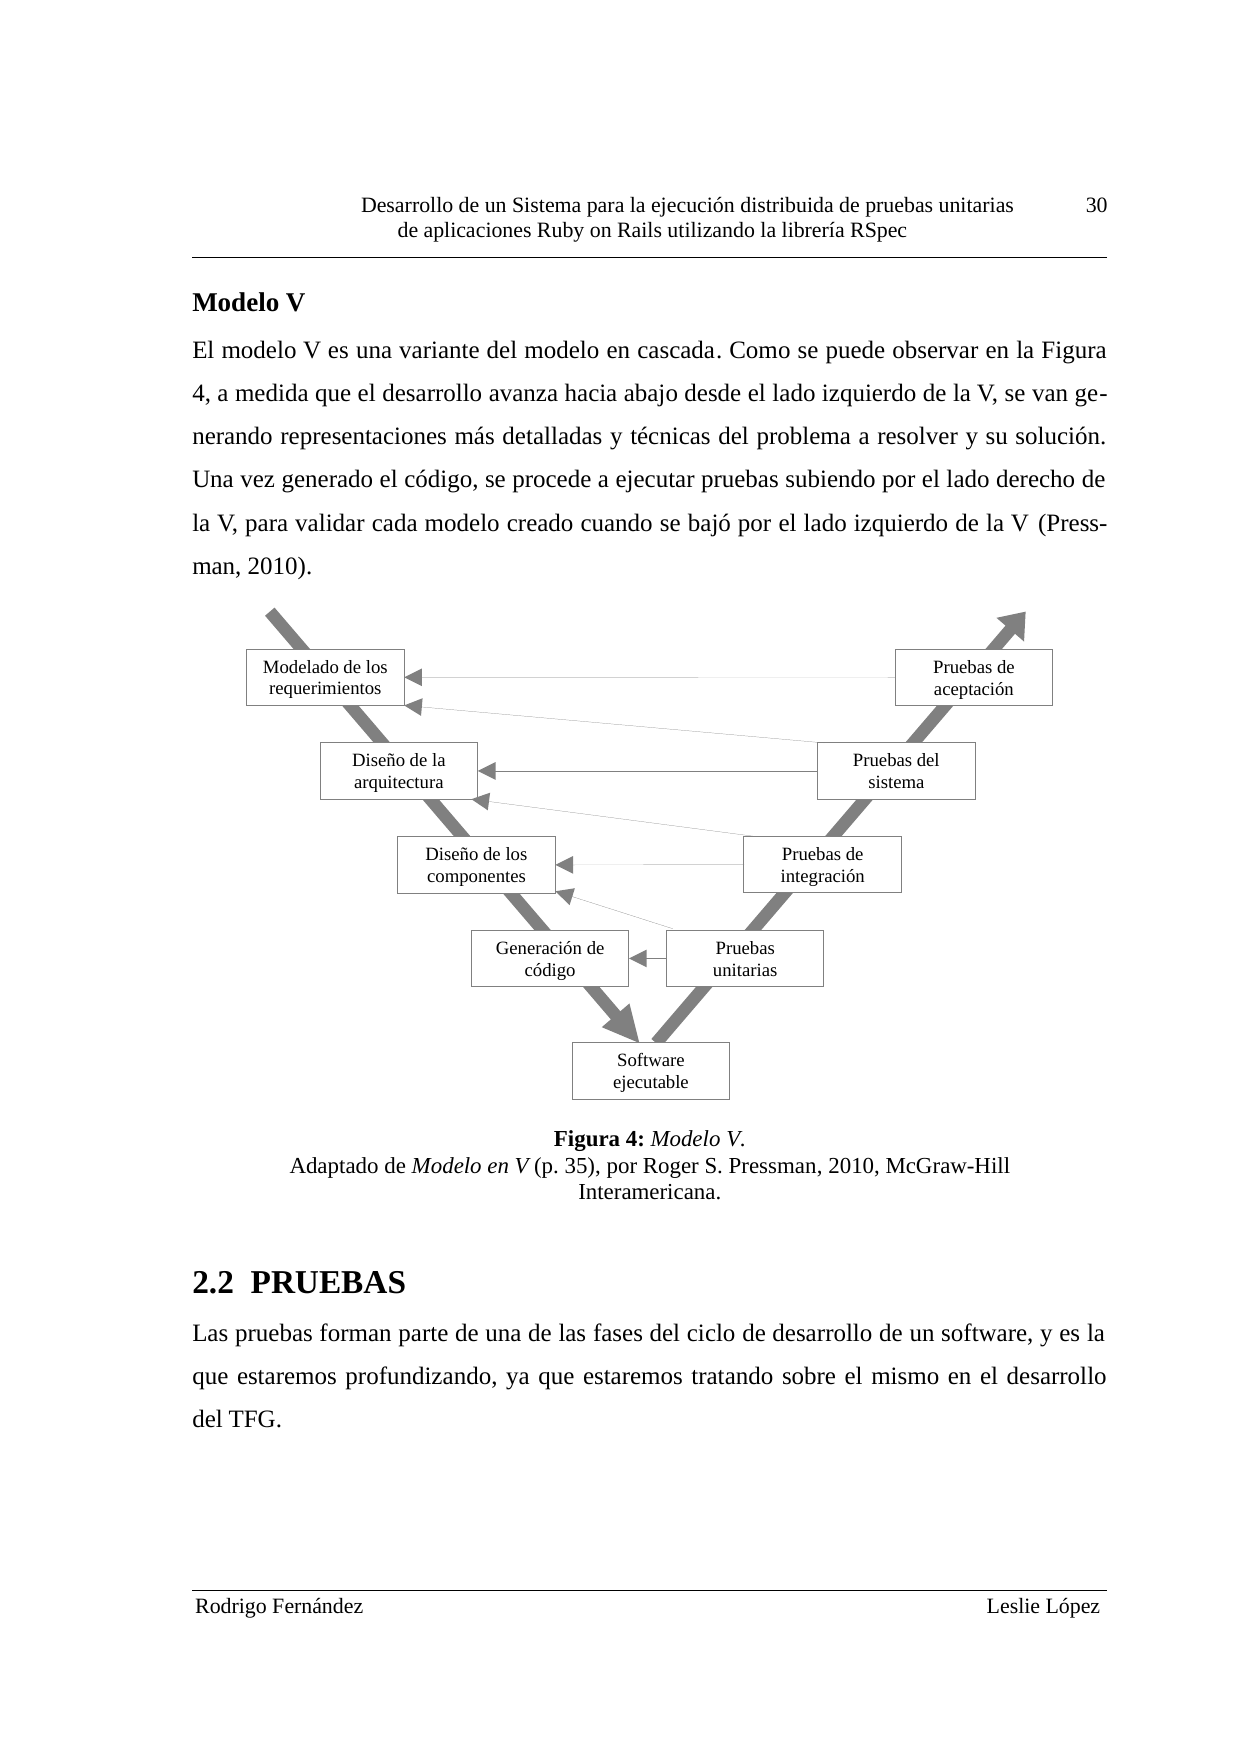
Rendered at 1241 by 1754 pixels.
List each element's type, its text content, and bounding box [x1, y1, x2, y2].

text Las pruebas forman parte de una de las fases del ciclo de desarrollo de un software, y es la que estaremos profundizando, ya que estaremos tratando sobre el mismo en el desarrollo del TFG. [192, 1318, 1107, 1433]
text El modelo V es una variante del modelo en cascada. Como se puede observar en la Figura 4, a medida que el desarrollo avanza hacia abajo desde el lado izquierdo de la V, se van ge­nerando representaciones más detalladas y técnicas del problema a resolver y su solución. Una vez generado el código, se procede a ejecutar pruebas subiendo por el lado derecho de la V, para validar cada modelo creado cuando se bajó por el lado izquierdo de la V (Press­man, 2010). [192, 335, 1107, 579]
text Figura 4: Modelo V. [237, 1126, 1062, 1152]
text Adaptado de Modelo en V (p. 35), por Roger S. Pressman, 2010, McGraw-Hill Interamericana. [237, 1152, 1062, 1204]
text Modelo V [192, 286, 1107, 317]
subtitle Pruebas [192, 1262, 1107, 1300]
